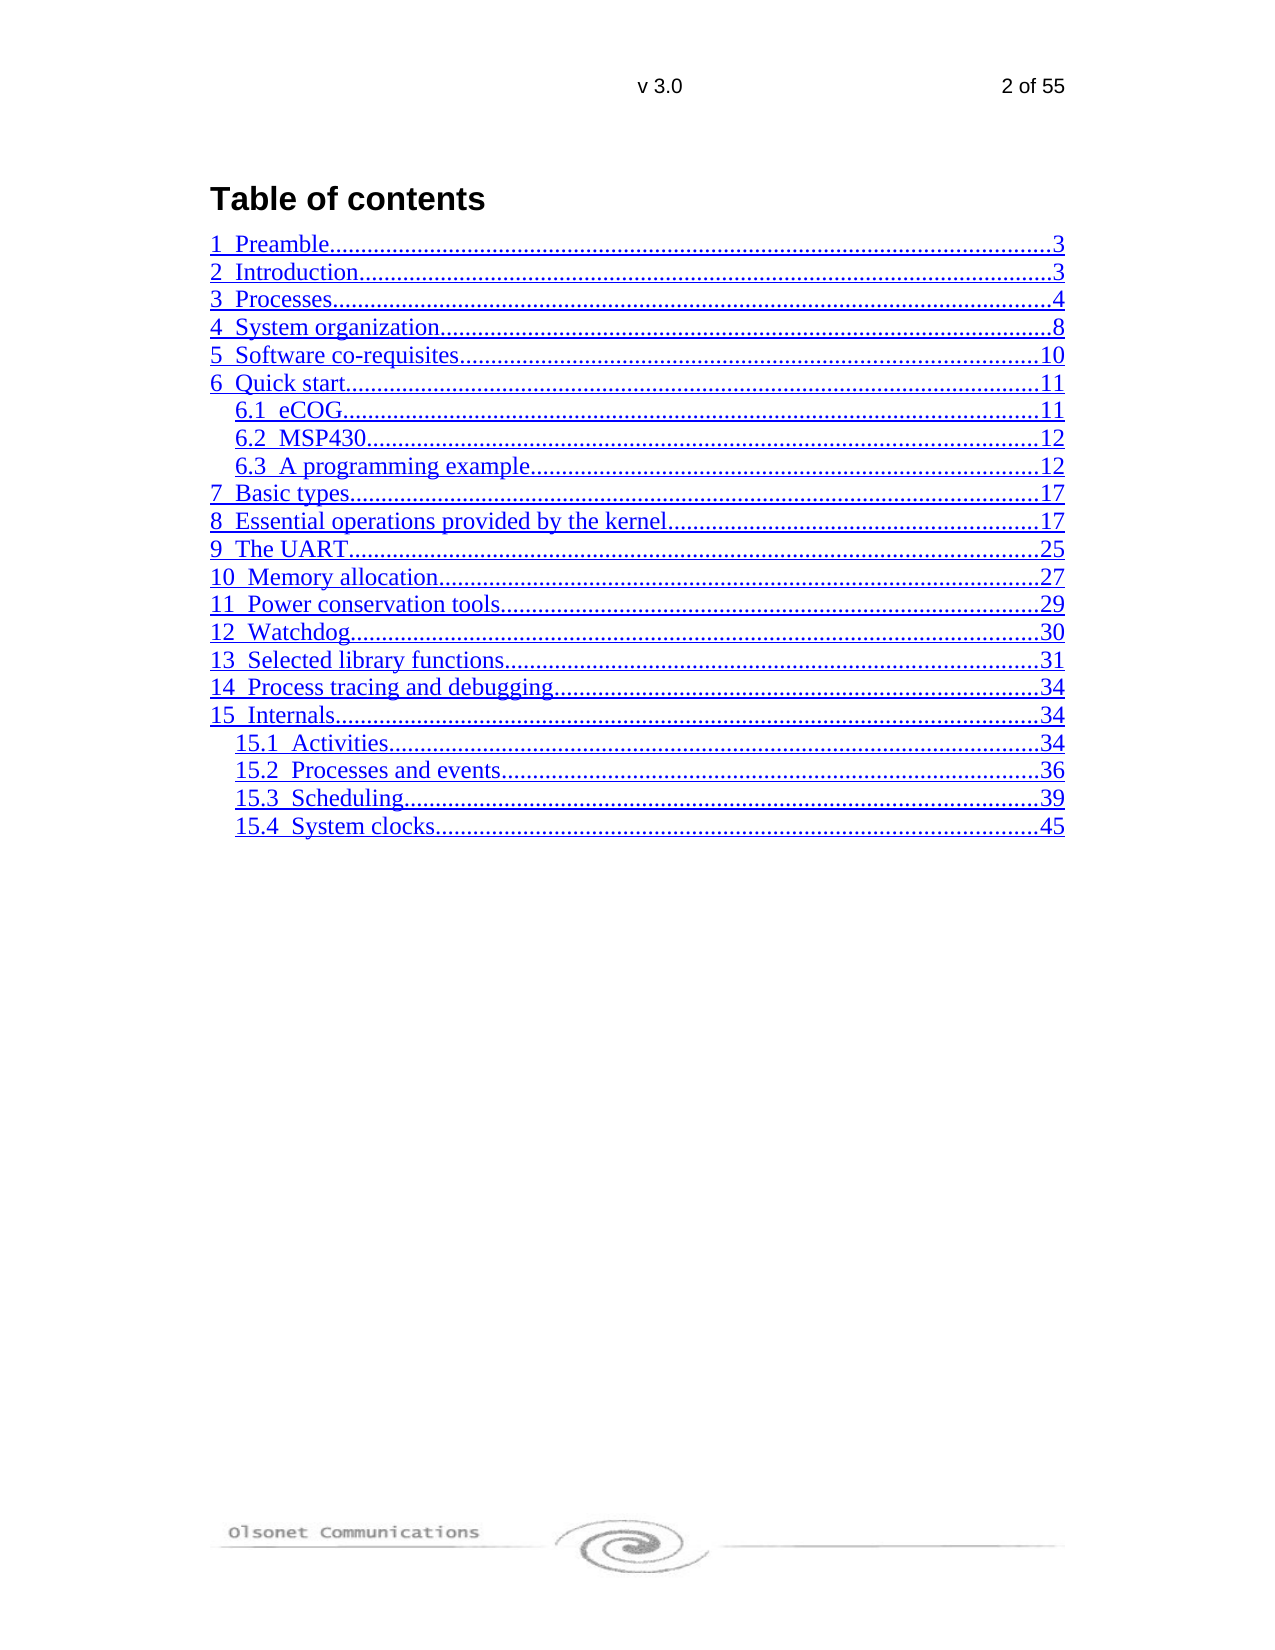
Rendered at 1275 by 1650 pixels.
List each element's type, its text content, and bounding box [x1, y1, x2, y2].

text 8 Essential operations provided by the kernel 17 [210, 507, 1065, 531]
text 1 Preamble 3 [210, 230, 1065, 254]
text 6.2 MSP430 12 [235, 424, 1065, 448]
text 15.1 Activities 34 [235, 729, 1065, 753]
text 5 Software co-requisites 10 [210, 341, 1065, 365]
text 9 The UART 25 [210, 535, 1065, 559]
text 15.2 Processes and events 36 [235, 757, 1065, 781]
text 7 Basic types 17 [210, 479, 1065, 503]
text 4 System organization 8 [210, 313, 1065, 337]
text 2 Introduction 3 [210, 258, 1065, 282]
text 15 Internals 34 [210, 701, 1065, 725]
text 13 Selected library functions 31 [210, 646, 1065, 670]
text 12 Watchdog 30 [210, 618, 1065, 642]
picture [210, 1504, 1065, 1596]
text 6.3 A programming example 12 [235, 452, 1065, 476]
text 15.3 Scheduling 39 [235, 784, 1065, 808]
subtitle Table of contents [210, 180, 1065, 218]
text 11 Power conservation tools 29 [210, 590, 1065, 614]
text 3 Processes 4 [210, 286, 1065, 309]
text 6 Quick start 11 [210, 369, 1065, 393]
text 6.1 eCOG 11 [235, 396, 1065, 420]
text 15.4 System clocks 45 [235, 812, 1065, 836]
text 10 Memory allocation 27 [210, 563, 1065, 587]
text 14 Process tracing and debugging 34 [210, 673, 1065, 697]
